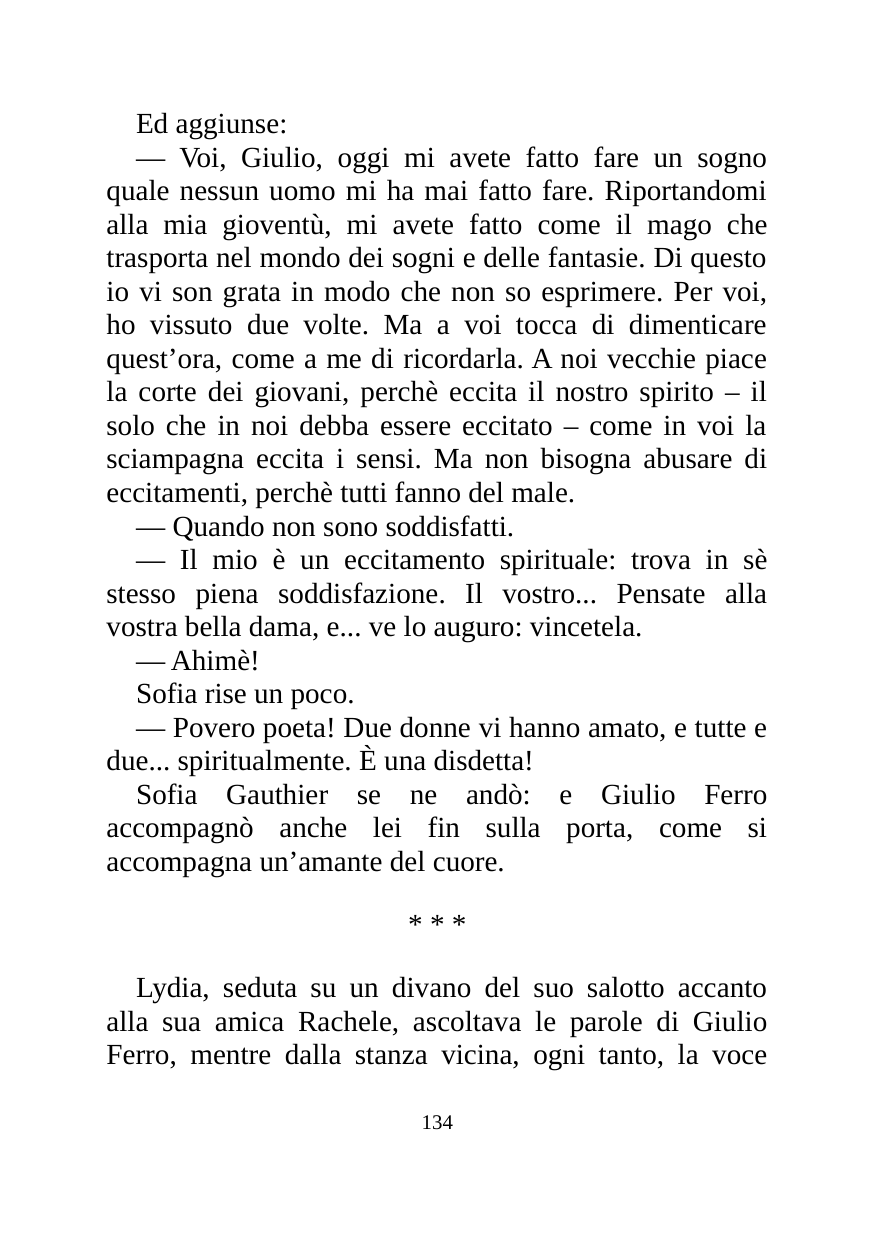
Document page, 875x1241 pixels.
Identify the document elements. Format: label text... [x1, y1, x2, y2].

text — Quando non sono soddisfatti. [106, 509, 768, 542]
text Sofia rise un poco. [106, 676, 768, 710]
text * * * [106, 907, 768, 941]
text — Ahimè! [106, 643, 768, 676]
text — Povero poeta! Due donne vi hanno amato, e tutte e due... spiritualmente. È una disdetta! [106, 710, 768, 777]
text — Il mio è un eccitamento spirituale: trova in sè stesso piena soddisfazione. Il vostro... Pensate alla vostra bella dama, e... ve lo auguro: vincetela. [106, 542, 768, 643]
text Ed aggiunse: [106, 106, 768, 140]
text Sofia Gauthier se ne andò: e Giulio Ferro accompagnò anche lei fin sulla porta, come si accompagna un’amante del cuore. [106, 777, 768, 878]
text — Voi, Giulio, oggi mi avete fatto fare un sogno quale nessun uomo mi ha mai fatto fare. Riportandomi alla mia gioventù, mi avete fatto come il mago che trasporta nel mondo dei sogni e delle fantasie. Di questo io vi son grata in modo che non so esprimere. Per voi, ho vissuto due volte. Ma a voi tocca di dimenticare quest’ora, come a me di ricordarla. A noi vecchie piace la corte dei giovani, perchè eccita il nostro spirito – il solo che in noi debba essere eccitato – come in voi la sciampagna eccita i sensi. Ma non bisogna abusare di eccitamenti, perchè tutti fanno del male. [106, 140, 768, 509]
text Lydia, seduta su un divano del suo salotto accanto alla sua amica Rachele, ascoltava le parole di Giulio Ferro, mentre dalla stanza vicina, ogni tanto, la voce [106, 970, 768, 1071]
